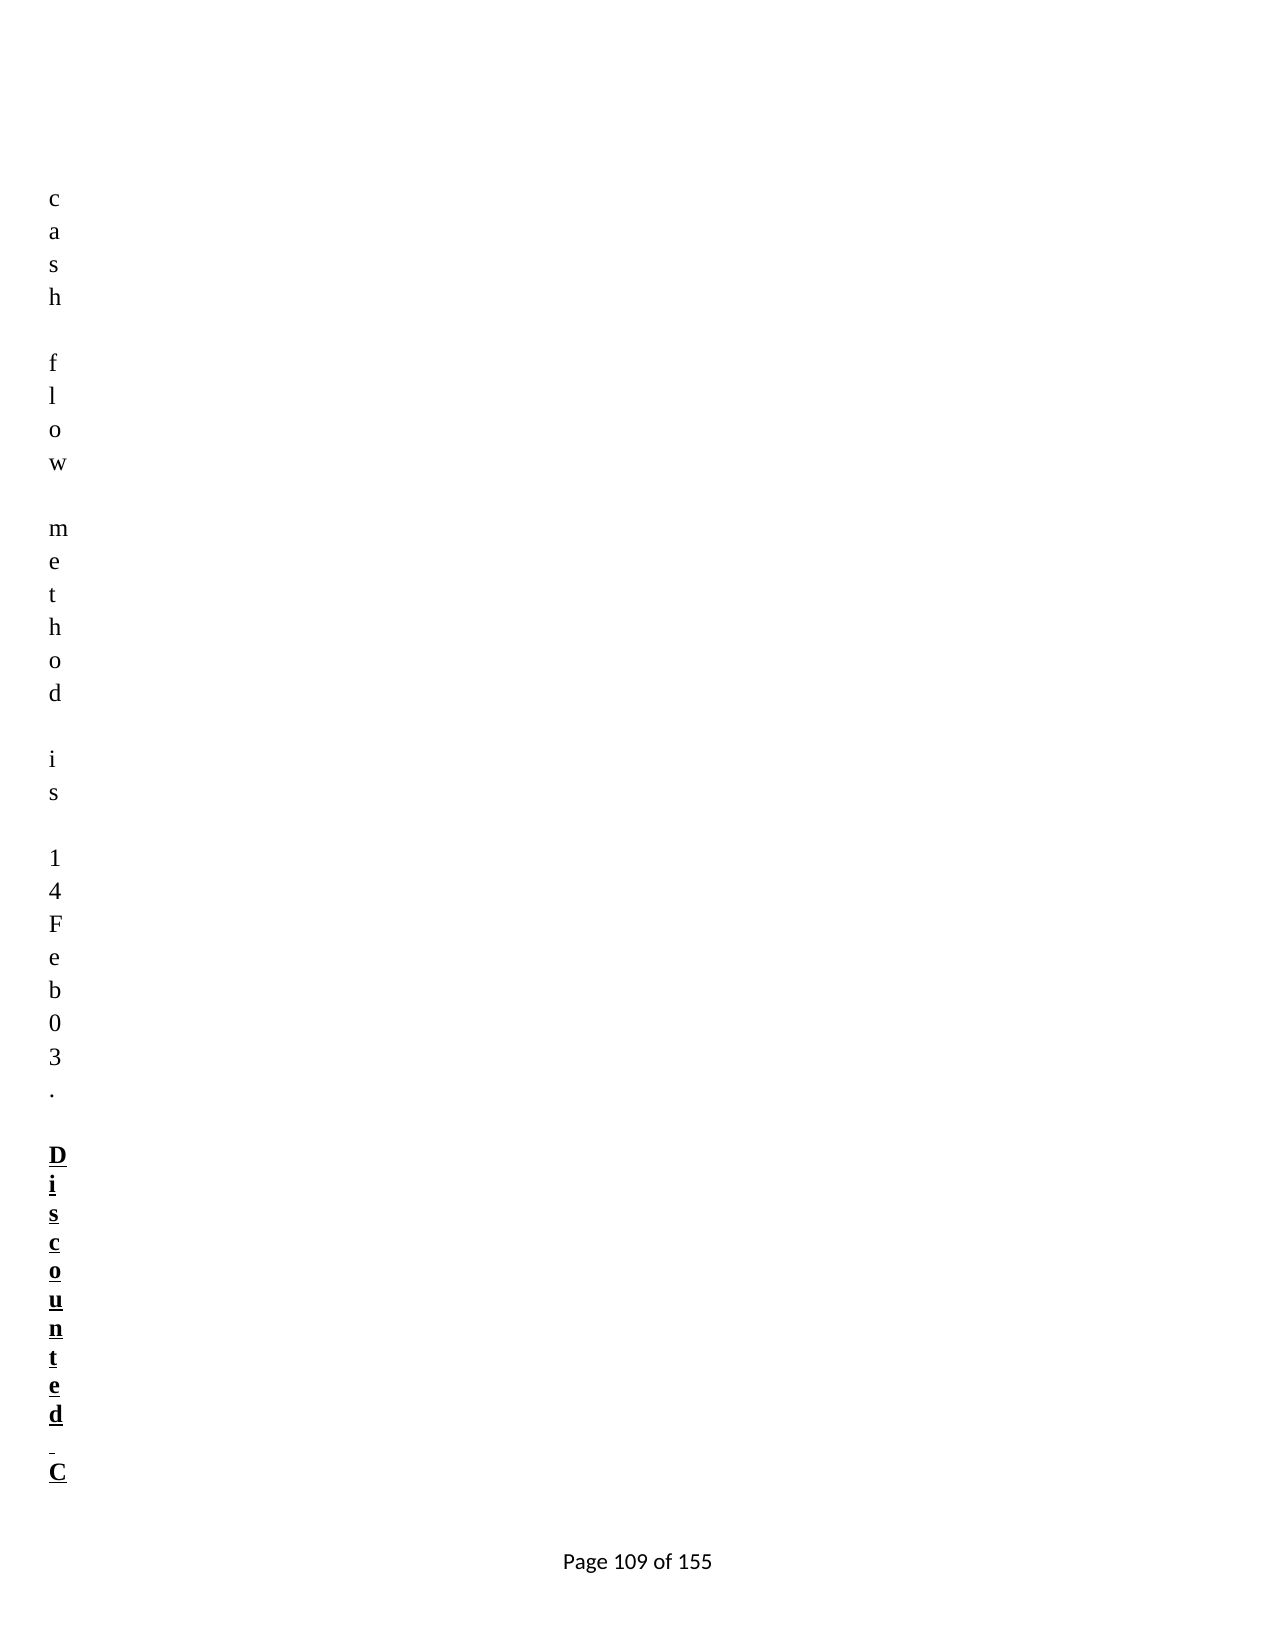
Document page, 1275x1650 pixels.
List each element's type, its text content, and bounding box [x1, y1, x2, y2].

table_cell cash flow method is 14Feb03. Discounted C [38, 150, 294, 1486]
table_cell [295, 150, 551, 1486]
table_cell [1066, 150, 1275, 1486]
table_cell [551, 150, 808, 1486]
table_cell [809, 150, 1066, 1486]
